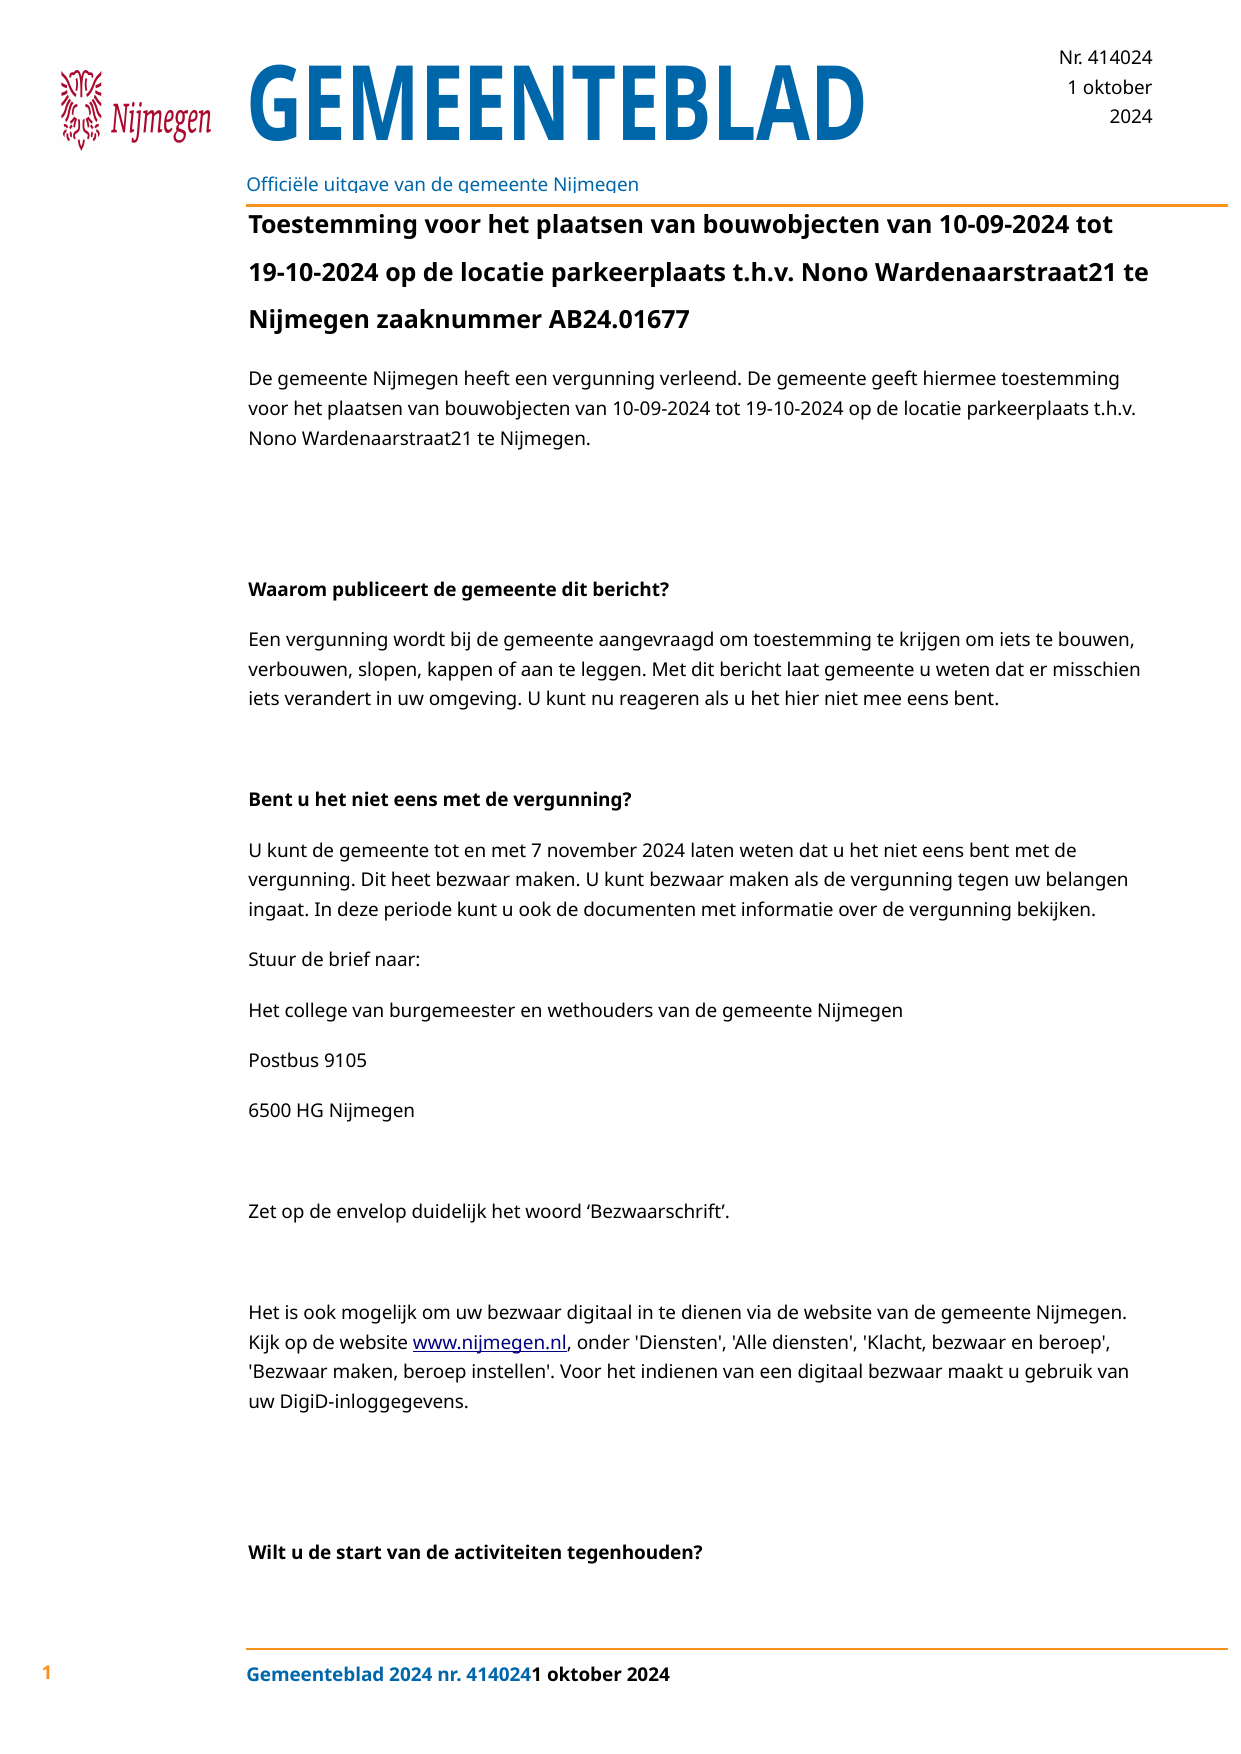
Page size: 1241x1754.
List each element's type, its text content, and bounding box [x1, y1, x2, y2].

text Bent u het niet eens met de vergunning? [248, 786, 1152, 812]
text Wilt u de start van de activiteiten tegenhouden? [248, 1539, 1152, 1565]
picture [41, 47, 231, 172]
text U kunt de gemeente tot en met 7 november 2024 laten weten dat u het niet eens bent met de vergunning. Dit heet bezwaar maken. U kunt bezwaar maken als de vergunning tegen uw belangen ingaat. In deze periode kunt u ook de documenten met informatie over de vergunning bekijken. [248, 837, 1152, 922]
text Postbus 9105 [248, 1047, 1152, 1073]
text Toestemming voor het plaatsen van bouwobjecten van 10-09-2024 tot 19-10-2024 op de locatie parkeerplaats t.h.v. Nono Wardenaarstraat21 te Nijmegen zaaknummer AB24.01677 [248, 207, 1152, 336]
text Een vergunning wordt bij de gemeente aangevraagd om toestemming te krijgen om iets te bouwen, verbouwen, slopen, kappen of aan te leggen. Met dit bericht laat gemeente u weten dat er misschien iets verandert in uw omgeving. U kunt nu reageren als u het hier niet mee eens bent. [248, 626, 1152, 711]
text Waarom publiceert de gemeente dit bericht? [248, 576, 1152, 602]
text De gemeente Nijmegen heeft een vergunning verleend. De gemeente geeft hiermee toestemming voor het plaatsen van bouwobjecten van 10-09-2024 tot 19-10-2024 op de locatie parkeerplaats t.h.v. Nono Wardenaarstraat21 te Nijmegen. [248, 366, 1152, 450]
text Het is ook mogelijk om uw bezwaar digitaal in te dienen via de website van de gemeente Nijmegen. Kijk op de website www.nijmegen.nl, onder 'Diensten', 'Alle diensten', 'Klacht, bezwaar en beroep', 'Bezwaar maken, beroep instellen'. Voor het indienen van een digitaal bezwaar maakt u gebruik van uw DigiD-inloggegevens. [248, 1299, 1152, 1414]
text Zet op de envelop duidelijk het woord ‘Bezwaarschrift’. [248, 1198, 1152, 1224]
text Het college van burgemeester en wethouders van de gemeente Nijmegen [248, 997, 1152, 1022]
text 6500 HG Nijmegen [248, 1098, 1152, 1123]
text Stuur de brief naar: [248, 946, 1152, 972]
